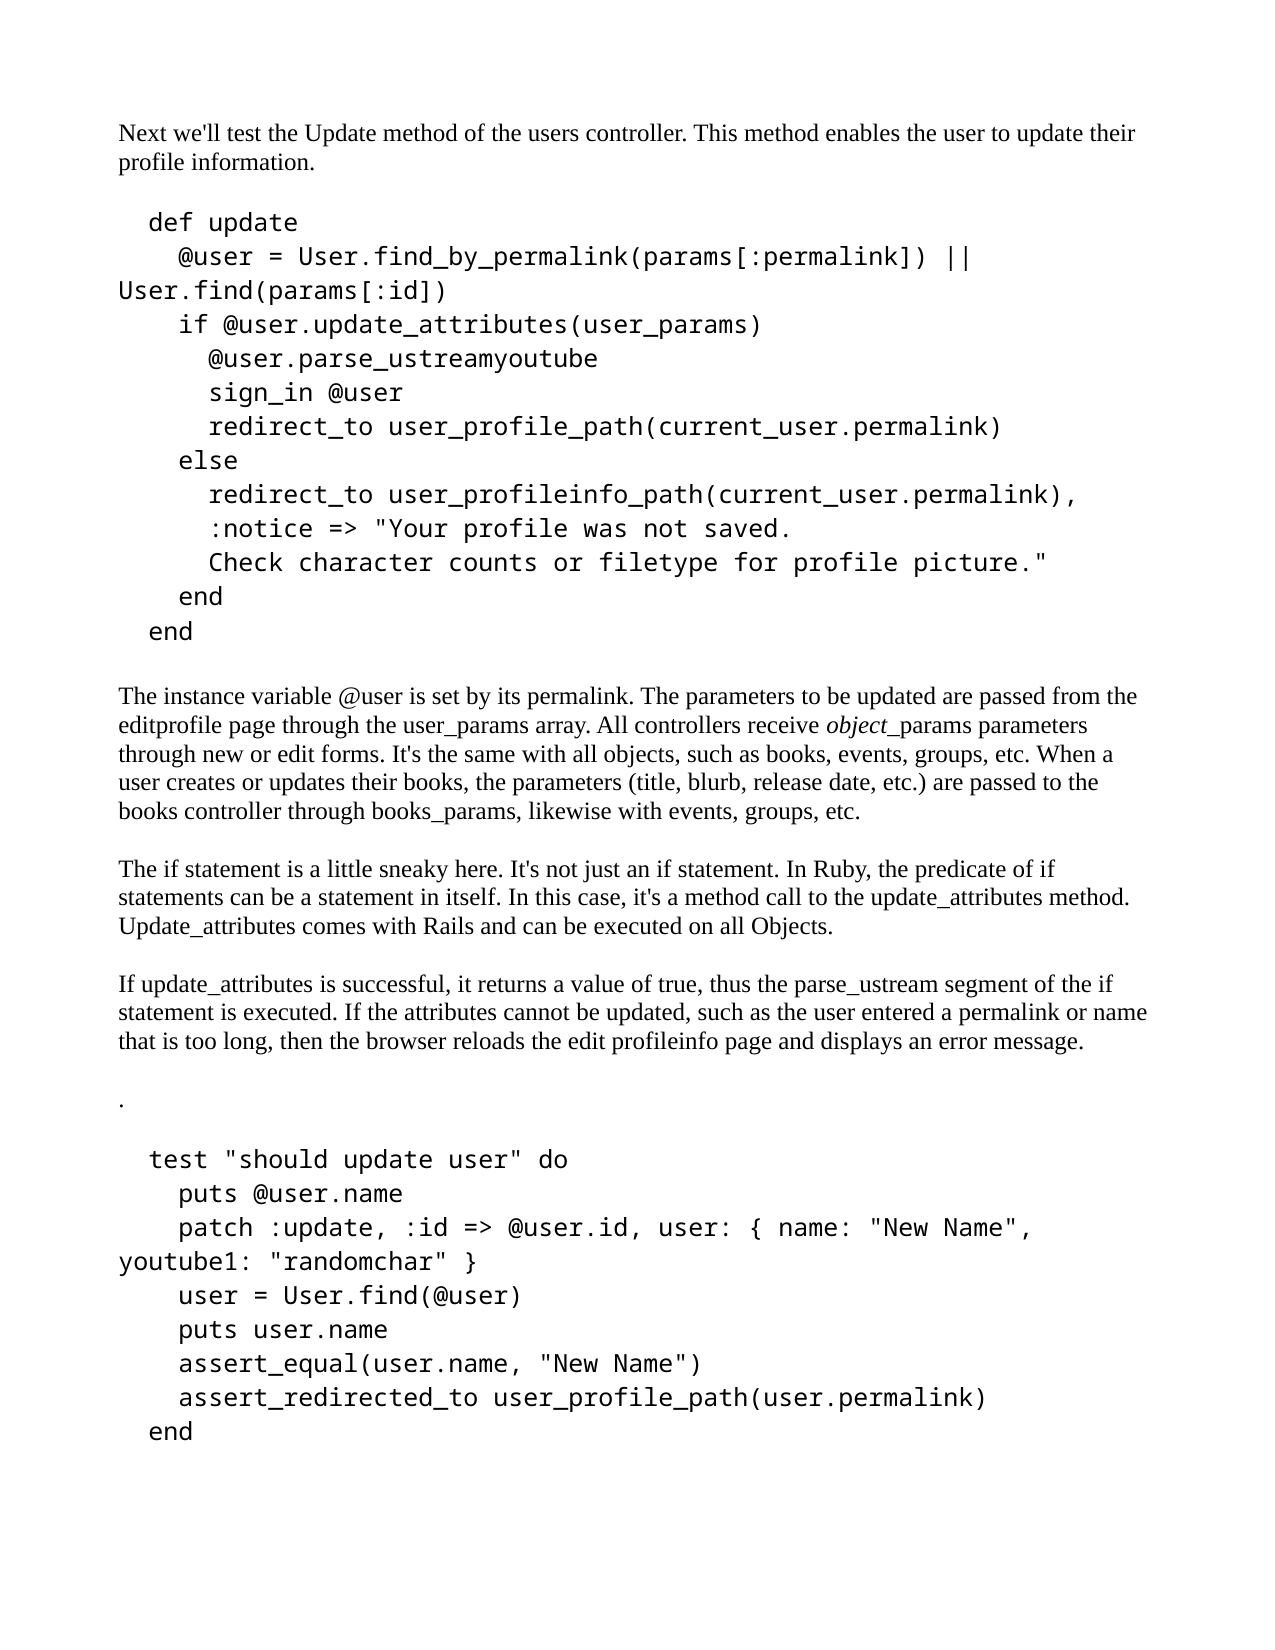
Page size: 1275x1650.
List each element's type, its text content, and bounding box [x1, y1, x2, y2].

text end [118, 613, 1157, 647]
text The instance variable @user is set by its permalink. The parameters to be updated are passed from the editprofile page through the user_params array. All controllers receive object_params parameters through new or edit forms. It's the same with all objects, such as books, events, groups, etc. When a user creates or updates their books, the parameters (title, blurb, release date, etc.) are passed to the books controller through books_params, likewise with events, groups, etc. [118, 681, 1157, 825]
text if @user.update_attributes(user_params) [118, 307, 1157, 341]
text Next we'll test the Update method of the users controller. This method enables the user to update their profile information. [118, 118, 1157, 176]
text The if statement is a little sneaky here. It's not just an if statement. In Ruby, the predicate of if statements can be a statement in itself. In this case, it's a method call to the update_attributes method. Update_attributes comes with Rails and can be executed on all Objects. [118, 854, 1157, 940]
text Check character counts or filetype for profile picture." [118, 545, 1157, 579]
text @user = User.find_by_permalink(params[:permalink]) || User.find(params[:id]) [118, 238, 1157, 307]
text else [118, 443, 1157, 477]
text patch :update, :id => @user.id, user: { name: "New Name", youtube1: "randomchar" } [118, 1209, 1157, 1277]
text def update [118, 204, 1157, 238]
text sign_in @user [118, 375, 1157, 409]
text assert_redirected_to user_profile_path(user.permalink) [118, 1380, 1157, 1414]
text assert_equal(user.name, "New Name") [118, 1346, 1157, 1380]
text redirect_to user_profile_path(current_user.permalink) [118, 409, 1157, 443]
text @user.parse_ustreamyoutube [118, 341, 1157, 375]
text end [118, 1414, 1157, 1448]
text user = User.find(@user) [118, 1277, 1157, 1312]
text puts user.name [118, 1312, 1157, 1346]
text end [118, 579, 1157, 613]
text test "should update user" do [118, 1141, 1157, 1175]
text puts @user.name [118, 1175, 1157, 1209]
text If update_attributes is successful, it returns a value of true, thus the parse_ustream segment of the if statement is executed. If the attributes cannot be updated, such as the user entered a permalink or name that is too long, then the browser reloads the edit profileinfo page and displays an error message. [118, 969, 1157, 1055]
text redirect_to user_profileinfo_path(current_user.permalink), [118, 477, 1157, 511]
text . [118, 1084, 1157, 1112]
text :notice => "Your profile was not saved. [118, 511, 1157, 545]
